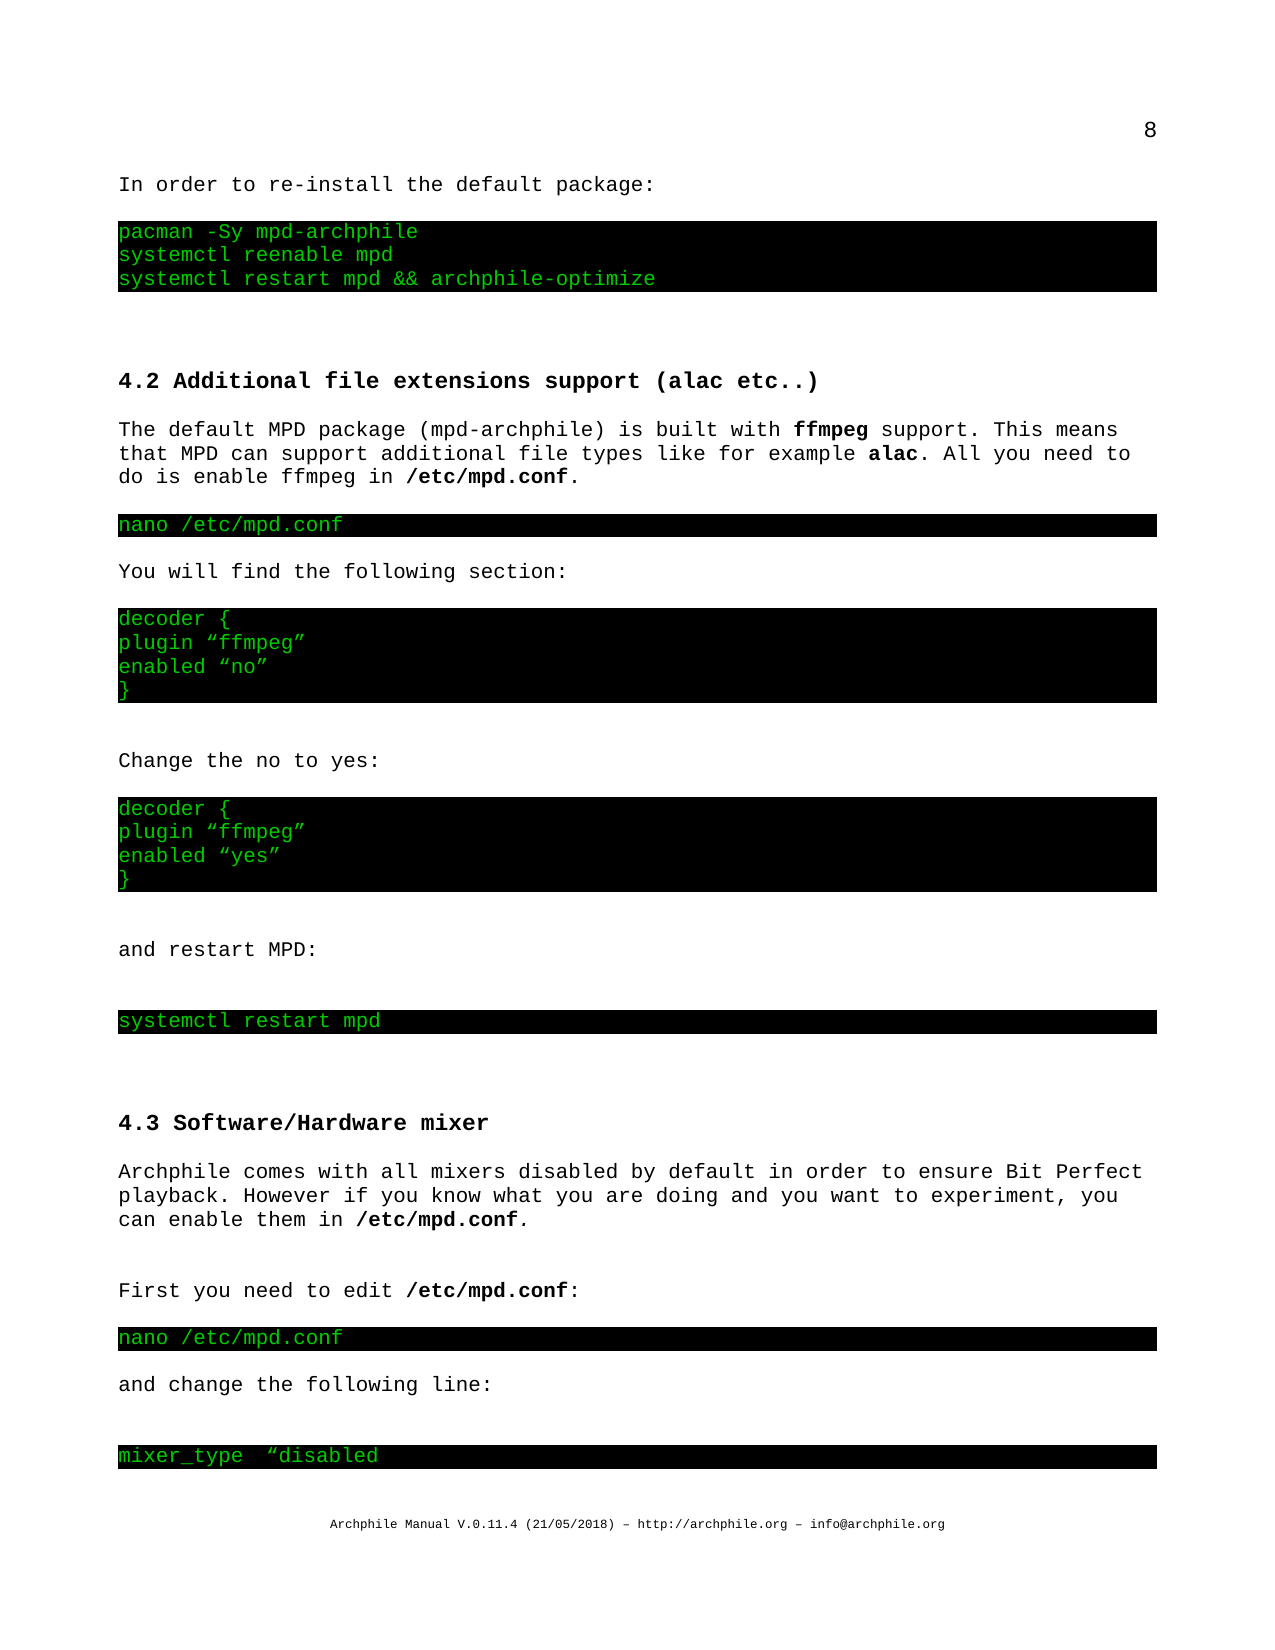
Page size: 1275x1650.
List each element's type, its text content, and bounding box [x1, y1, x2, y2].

text systemctl restart mpd && archphile-optimize [118, 268, 1157, 292]
text systemctl reenable mpd [118, 244, 1157, 268]
text and restart MPD: [118, 939, 1157, 963]
text Change the no to yes: [118, 750, 1157, 774]
text mixer_type “disabled [118, 1445, 1157, 1469]
text The default MPD package (mpd-archphile) is built with ffmpeg support. This means that MPD can support additional file types like for example alac. All you need to do is enable ffmpeg in /etc/mpd.conf. [118, 419, 1157, 490]
text You will find the following section: [118, 561, 1157, 585]
text 4.2 Additional file extensions support (alac etc..) [118, 369, 1157, 396]
text pacman -Sy mpd-archphile [118, 221, 1157, 244]
text decoder { plugin “ffmpeg” enabled “yes” } [118, 797, 1157, 892]
text 4.3 Software/Hardware mixer [118, 1112, 1157, 1138]
text In order to re-install the default package: [118, 173, 1157, 197]
text and change the following line: [118, 1374, 1157, 1398]
text Archphile comes with all mixers disabled by default in order to ensure Bit Perfect playback. However if you know what you are doing and you want to experiment, you can enable them in /etc/mpd.conf. [118, 1161, 1157, 1232]
text systemctl restart mpd [118, 1010, 1157, 1034]
text nano /etc/mpd.conf [118, 1327, 1157, 1351]
text decoder { plugin “ffmpeg” enabled “no” } [118, 608, 1157, 703]
text nano /etc/mpd.conf [118, 514, 1157, 537]
text First you need to edit /etc/mpd.conf: [118, 1279, 1157, 1303]
